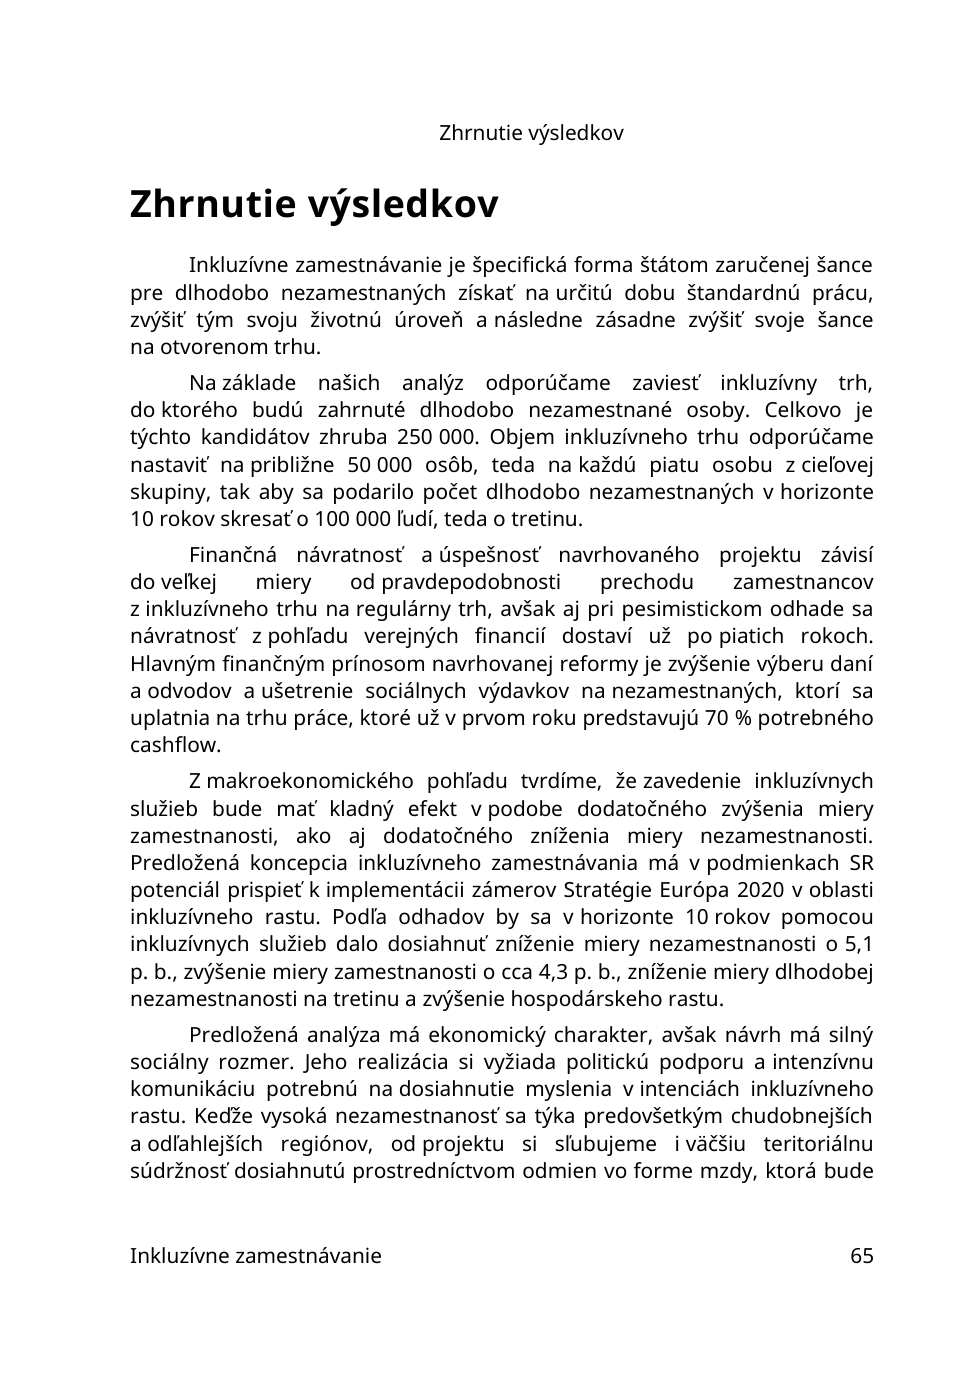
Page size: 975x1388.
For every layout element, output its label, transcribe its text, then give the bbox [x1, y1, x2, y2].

subtitle Zhrnutie výsledkov [130, 177, 874, 228]
text Finančná návratnosť a úspešnosť navrhovaného projektu závisí do veľkej miery od pravdepodobnosti prechodu zamestnancov z inkluzívneho trhu na regulárny trh, avšak aj pri pesimistickom odhade sa návratnosť z pohľadu verejných financií dostaví už po piatich rokoch. Hlavným finančným prínosom navrhovanej reformy je zvýšenie výberu daní a odvodov a ušetrenie sociálnych výdavkov na nezamestnaných, ktorí sa uplatnia na trhu práce, ktoré už v prvom roku predstavujú 70 % potrebného cashflow. [130, 541, 874, 758]
text Na základe našich analýz odporúčame zaviesť inkluzívny trh, do ktorého budú zahrnuté dlhodobo nezamestnané osoby. Celkovo je týchto kandidátov zhruba 250 000. Objem inkluzívneho trhu odporúčame nastaviť na približne 50 000 osôb, teda na každú piatu osobu z cieľovej skupiny, tak aby sa podarilo počet dlhodobo nezamestnaných v horizonte 10 rokov skresať o 100 000 ľudí, teda o tretinu. [130, 369, 874, 532]
text Z makroekonomického pohľadu tvrdíme, že zavedenie inkluzívnych služieb bude mať kladný efekt v podobe dodatočného zvýšenia miery zamestnanosti, ako aj dodatočného zníženia miery nezamestnanosti. Predložená koncepcia inkluzívneho zamestnávania má v podmienkach SR potenciál prispieť k implementácii zámerov Stratégie Európa 2020 v oblasti inkluzívneho rastu. Podľa odhadov by sa v horizonte 10 rokov pomocou inkluzívnych služieb dalo dosiahnuť zníženie miery nezamestnanosti o 5,1 p. b., zvýšenie miery zamestnanosti o cca 4,3 p. b., zníženie miery dlhodobej nezamestnanosti na tretinu a zvýšenie hospodárskeho rastu. [130, 767, 874, 1012]
text Predložená analýza má ekonomický charakter, avšak návrh má silný sociálny rozmer. Jeho realizácia si vyžiada politickú podporu a intenzívnu komunikáciu potrebnú na dosiahnutie myslenia v intenciách inkluzívneho rastu. Keďže vysoká nezamestnanosť sa týka predovšetkým chudobnejších a odľahlejších regiónov, od projektu si sľubujeme i väčšiu teritoriálnu súdržnosť dosiahnutú prostredníctvom odmien vo forme mzdy, ktorá bude [130, 1021, 874, 1184]
text Inkluzívne zamestnávanie je špecifická forma štátom zaručenej šance pre dlhodobo nezamestnaných získať na určitú dobu štandardnú prácu, zvýšiť tým svoju životnú úroveň a následne zásadne zvýšiť svoje šance na otvorenom trhu. [130, 251, 874, 360]
